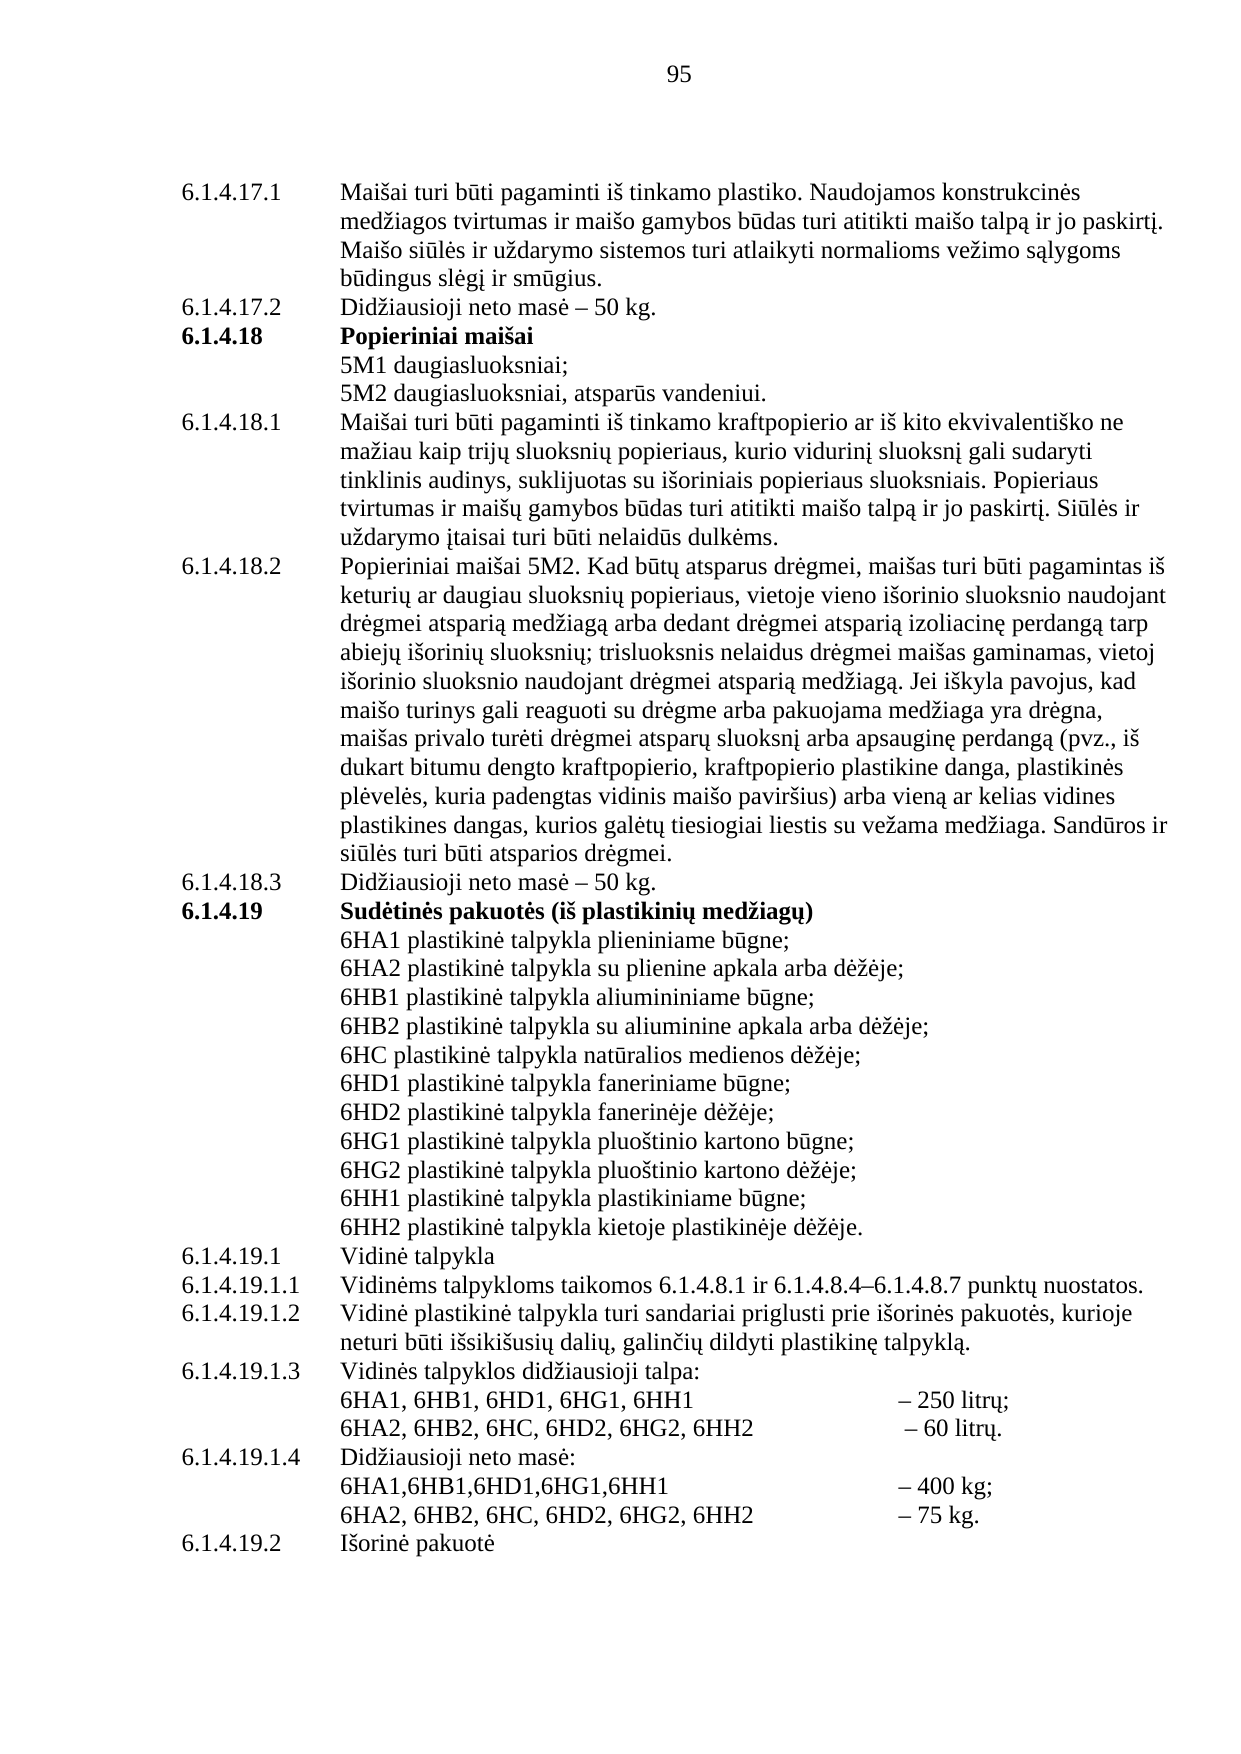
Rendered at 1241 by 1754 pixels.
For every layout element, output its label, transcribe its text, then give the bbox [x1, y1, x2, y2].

table_cell [332, 1212, 336, 1241]
table_cell 6.1.4.19.1.2 [177, 1299, 336, 1356]
table_cell [177, 1069, 181, 1097]
table_cell [177, 1184, 181, 1212]
table_cell [177, 350, 181, 378]
table_cell [332, 1069, 336, 1097]
table_cell [177, 1212, 181, 1241]
table_cell [332, 1184, 336, 1212]
table_cell [177, 1040, 181, 1068]
table_cell 6.1.4.18.1 [177, 407, 336, 551]
table_cell [177, 954, 181, 982]
table_cell [177, 1097, 181, 1126]
table_cell [332, 1385, 336, 1413]
table_cell [332, 1471, 336, 1500]
table_cell [332, 1155, 336, 1183]
table_cell [332, 982, 336, 1011]
table_cell [177, 379, 181, 407]
table_cell [177, 1126, 181, 1155]
table_cell [177, 1385, 181, 1413]
table_cell [177, 1471, 181, 1500]
table_cell 6.1.4.17.1 [177, 177, 336, 292]
table_cell [332, 1414, 336, 1442]
table_cell [177, 1500, 181, 1528]
table_cell [177, 1155, 181, 1183]
table_cell [332, 350, 336, 378]
table_cell [332, 954, 336, 982]
table_cell [332, 1011, 336, 1040]
table_cell 6.1.4.18.2 [177, 551, 336, 867]
table_cell [332, 1097, 336, 1126]
table_cell [332, 1126, 336, 1155]
table_cell [332, 379, 336, 407]
table_cell [177, 982, 181, 1011]
table_cell [177, 1011, 181, 1040]
table_cell [332, 925, 336, 953]
table_cell [332, 1040, 336, 1068]
table_cell [332, 1500, 336, 1528]
table_cell [177, 925, 181, 953]
table_cell [177, 1414, 181, 1442]
